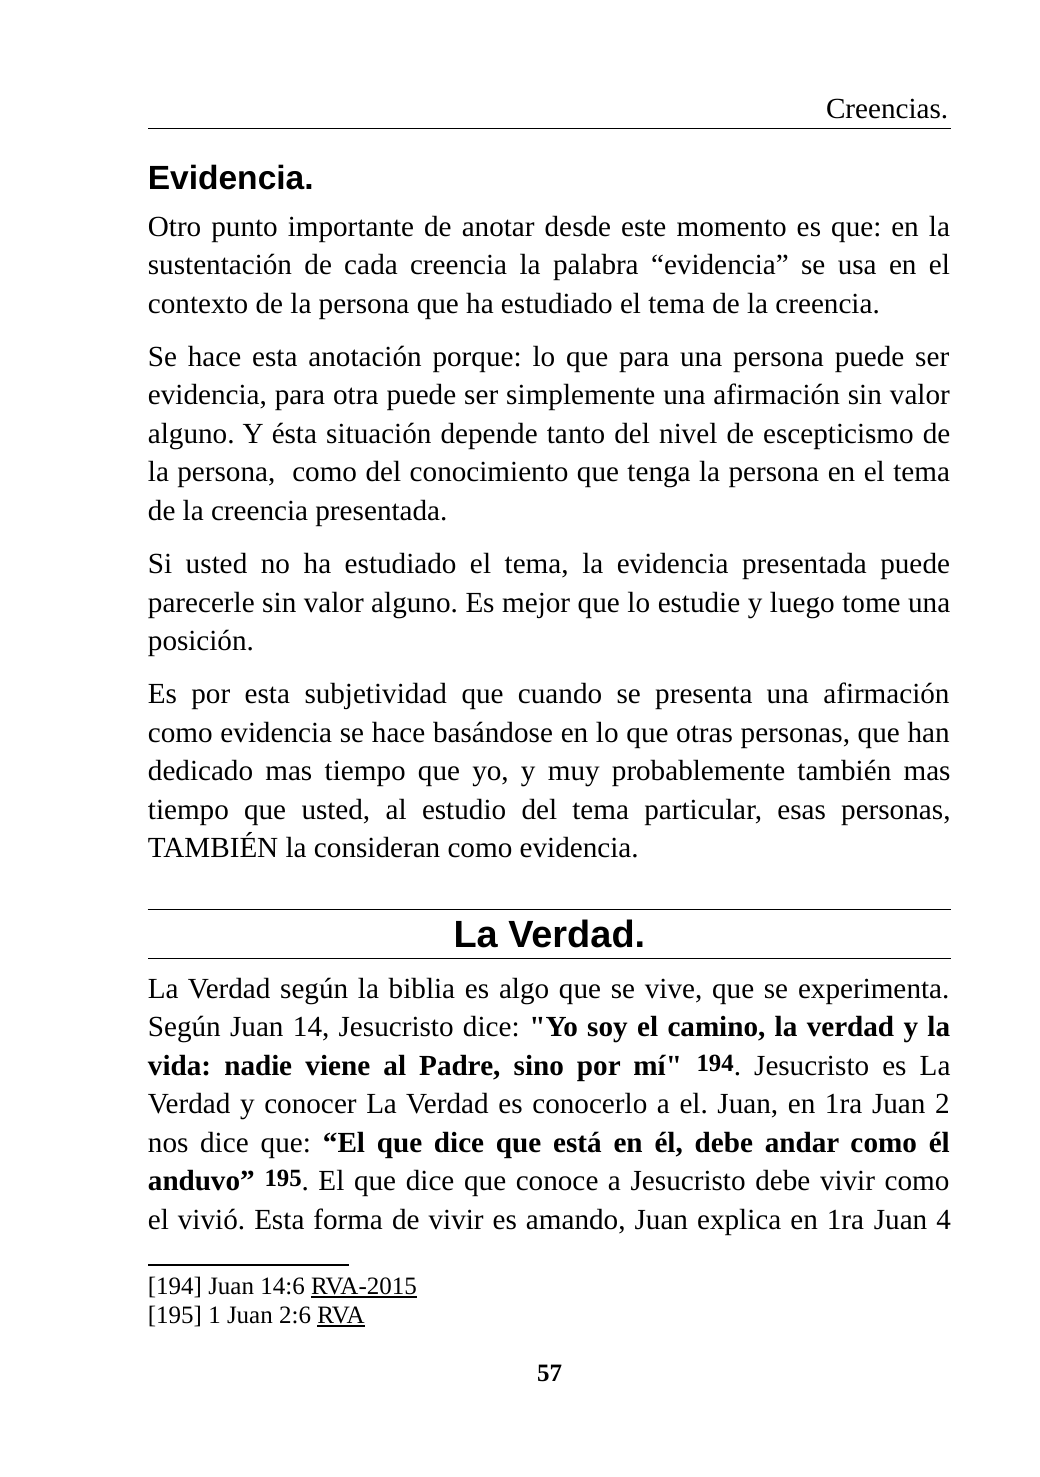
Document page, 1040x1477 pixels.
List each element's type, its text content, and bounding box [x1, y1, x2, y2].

text Si usted no ha estudiado el tema, la evidencia presentada puede parecerle sin valor alguno. Es mejor que lo estudie y luego tome una posición. [148, 546, 951, 657]
text Se hace esta anotación porque: lo que para una persona puede ser evidencia, para otra puede ser simplemente una afirmación sin valor alguno. Y ésta situación depende tanto del nivel de escepticismo de la persona, como del conocimiento que tenga la persona en el tema de la creencia presentada. [148, 339, 951, 527]
text Otro punto importante de anotar desde este momento es que: en la sustentación de cada creencia la palabra “evidencia” se usa en el contexto de la persona que ha estudiado el tema de la creencia. [148, 209, 951, 319]
text La Verdad según la biblia es algo que se vive, que se experimenta. Según Juan 14, Jesucristo dice: "Yo soy el camino, la verdad y la vida: nadie viene al Padre, sino por mí" . Jesucristo es La Verdad y conocer La Verdad es conocerlo a el. Juan, en 1ra Juan 2 nos dice que: “El que dice que está en él, debe andar como él anduvo” . El que dice que conoce a Jesucristo debe vivir como el vivió. Esta forma de vivir es amando, Juan explica en 1ra Juan 4 [148, 971, 951, 1236]
text Juan 14:6 RVA-2015 [148, 1271, 951, 1300]
subtitle Evidencia. [148, 157, 951, 196]
text 1 Juan 2:6 RVA [148, 1300, 951, 1329]
text Es por esta subjetividad que cuando se presenta una afirmación como evidencia se hace basándose en lo que otras personas, que han dedicado mas tiempo que yo, y muy probablemente también mas tiempo que usted, al estudio del tema particular, esas personas, TAMBIÉN la consideran como evidencia. [148, 676, 951, 864]
subtitle La Verdad. [148, 910, 951, 958]
